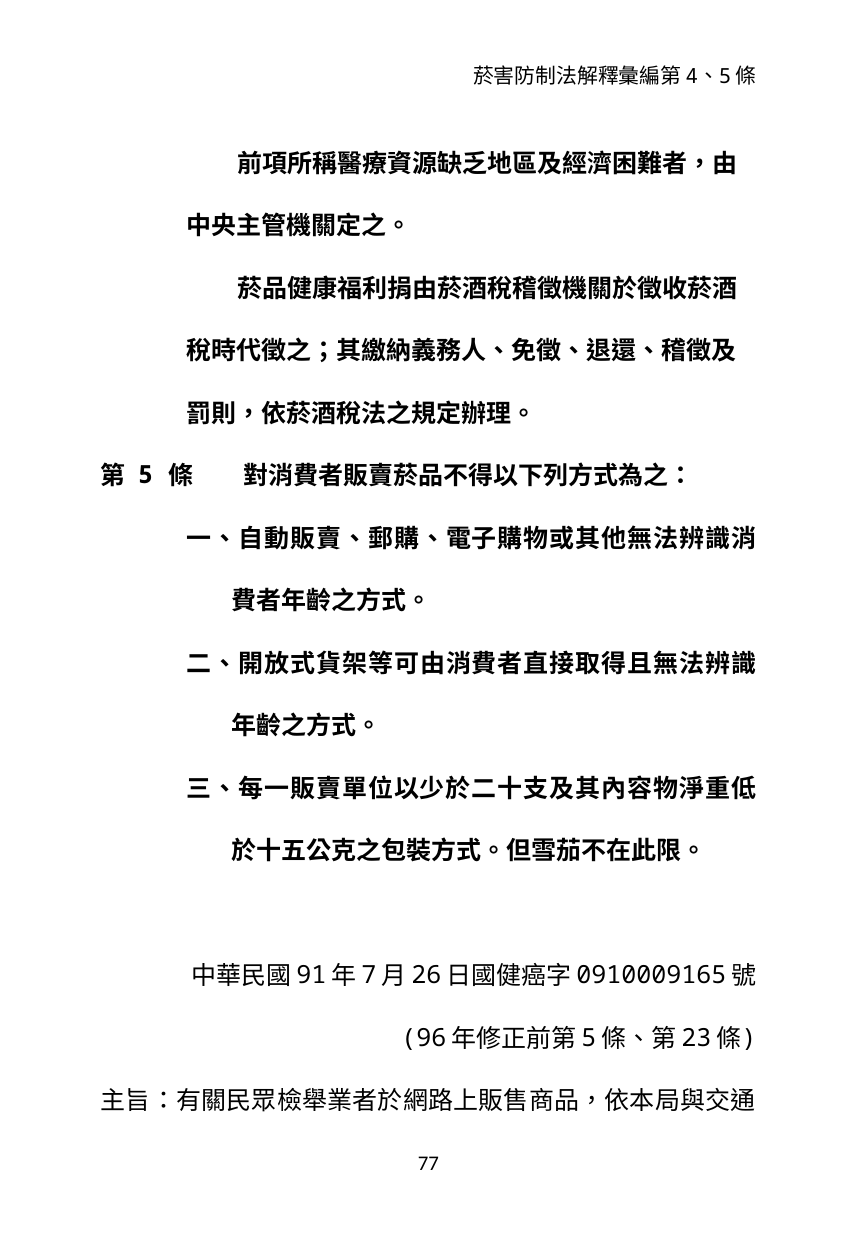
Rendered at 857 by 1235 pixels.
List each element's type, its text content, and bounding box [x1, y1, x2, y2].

text 中華民國91年7月26日國健癌字0910009165號 [100, 932, 756, 994]
list 一、自動販賣、郵購、電子購物或其他無法辨識消費者年齡之方式。 [186, 494, 756, 619]
list 三、每一販賣單位以少於二十支及其內容物淨重低於十五公克之包裝方式。但雪茄不在此限。 [186, 744, 756, 869]
list 主旨：有關民眾檢舉業者於網路上販售商品，依本局與交通 [100, 1057, 756, 1119]
text 第 5 條 對消費者販賣菸品不得以下列方式為之： [100, 432, 756, 494]
list 二、開放式貨架等可由消費者直接取得且無法辨識年齡之方式。 [186, 619, 756, 744]
text (96年修正前第5條、第23條) [100, 994, 756, 1057]
text 菸品健康福利捐由菸酒稅稽徵機關於徵收菸酒稅時代徵之；其繳納義務人、免徵、退還、稽徵及罰則，依菸酒稅法之規定辦理。 [186, 244, 756, 432]
text 前項所稱醫療資源缺乏地區及經濟困難者，由中央主管機關定之。 [186, 119, 756, 244]
